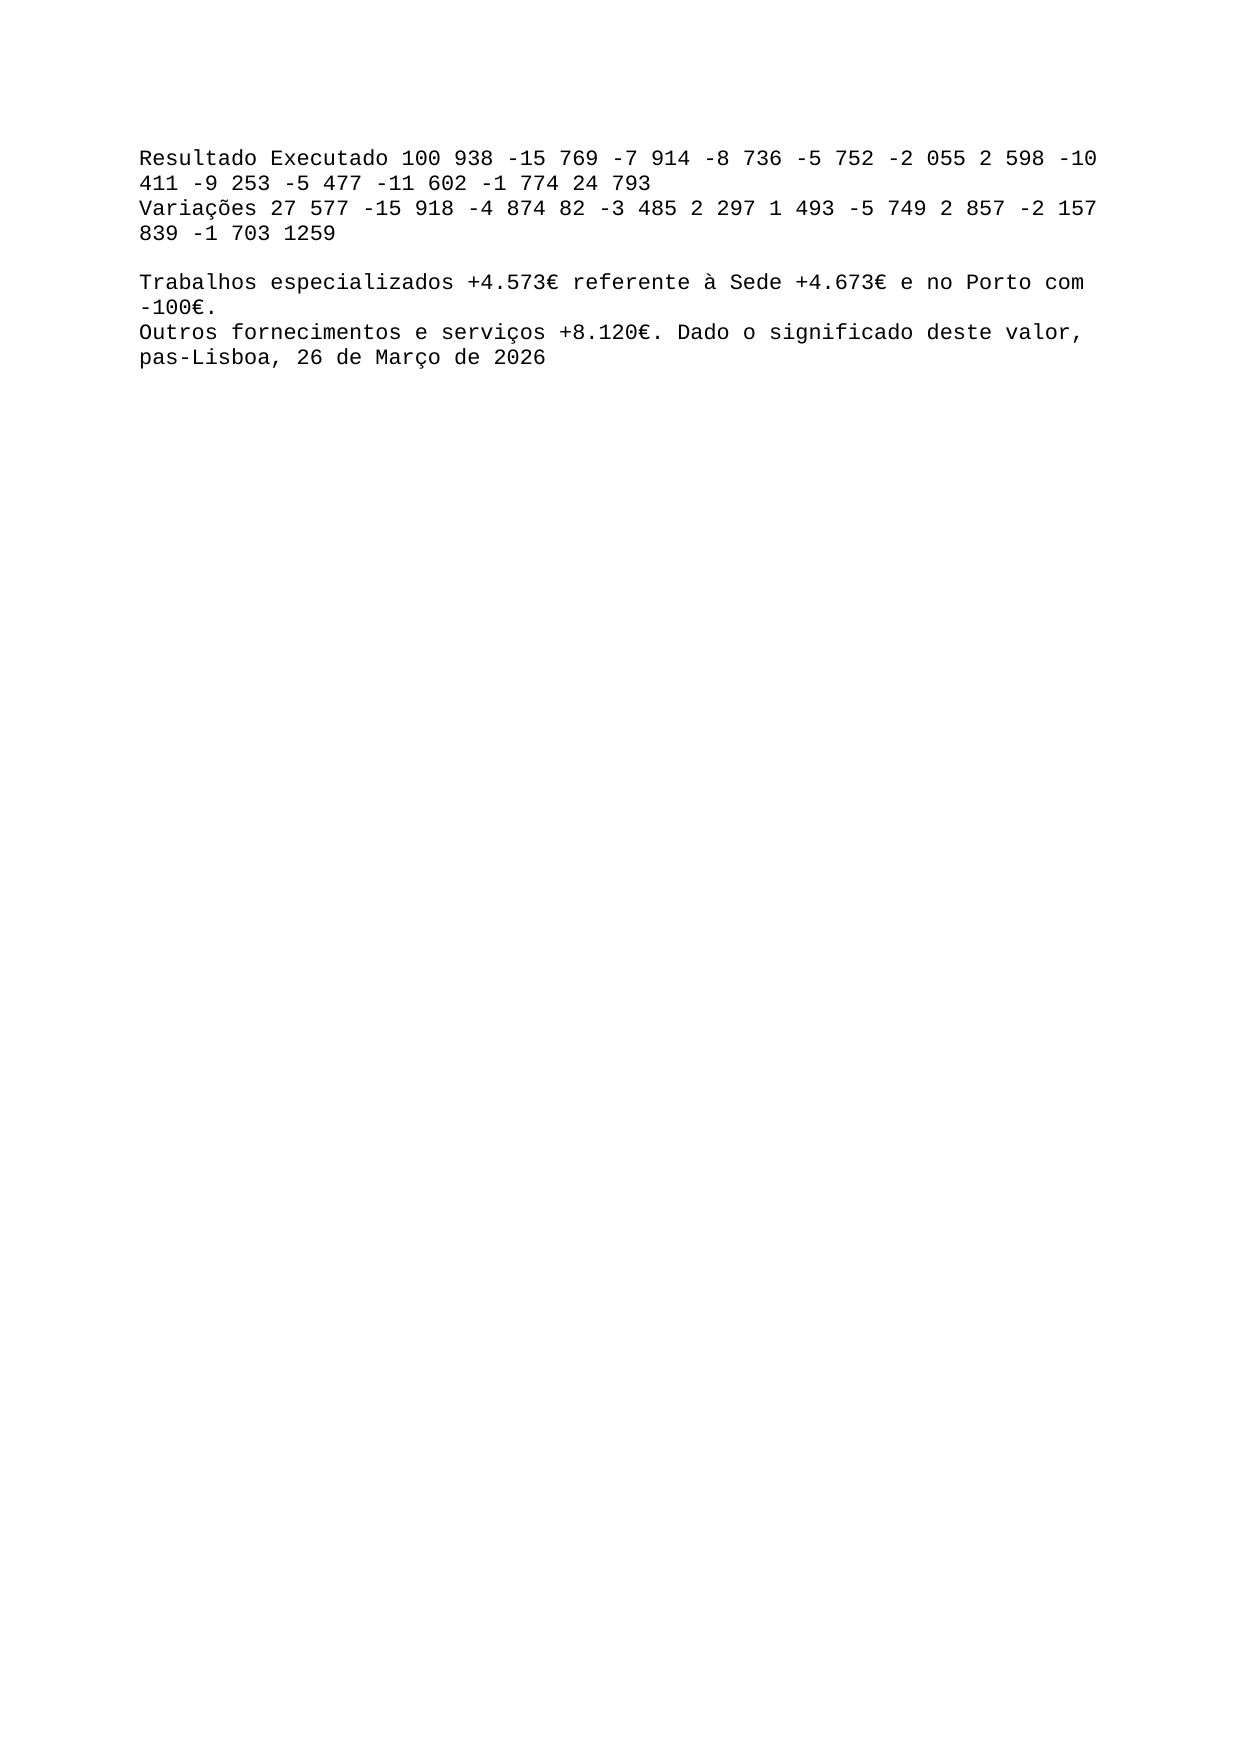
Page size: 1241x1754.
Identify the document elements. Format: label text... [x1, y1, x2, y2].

text Variações 27 577 -15 918 -4 874 82 -3 485 2 297 1 493 -5 749 2 857 -2 157 839 -1 703 1259 [139, 197, 1101, 247]
text Trabalhos especializados +4.573€ referente à Sede +4.673€ e no Porto com -100€. [139, 272, 1101, 321]
text Resultado Executado 100 938 -15 769 -7 914 -8 736 -5 752 -2 055 2 598 -10 411 -9 253 -5 477 -11 602 -1 774 24 793 [139, 148, 1101, 197]
text Outros fornecimentos e serviços +8.120€. Dado o significado deste valor, pas-Lisboa, 26 de Março de 2026 [139, 321, 1101, 371]
